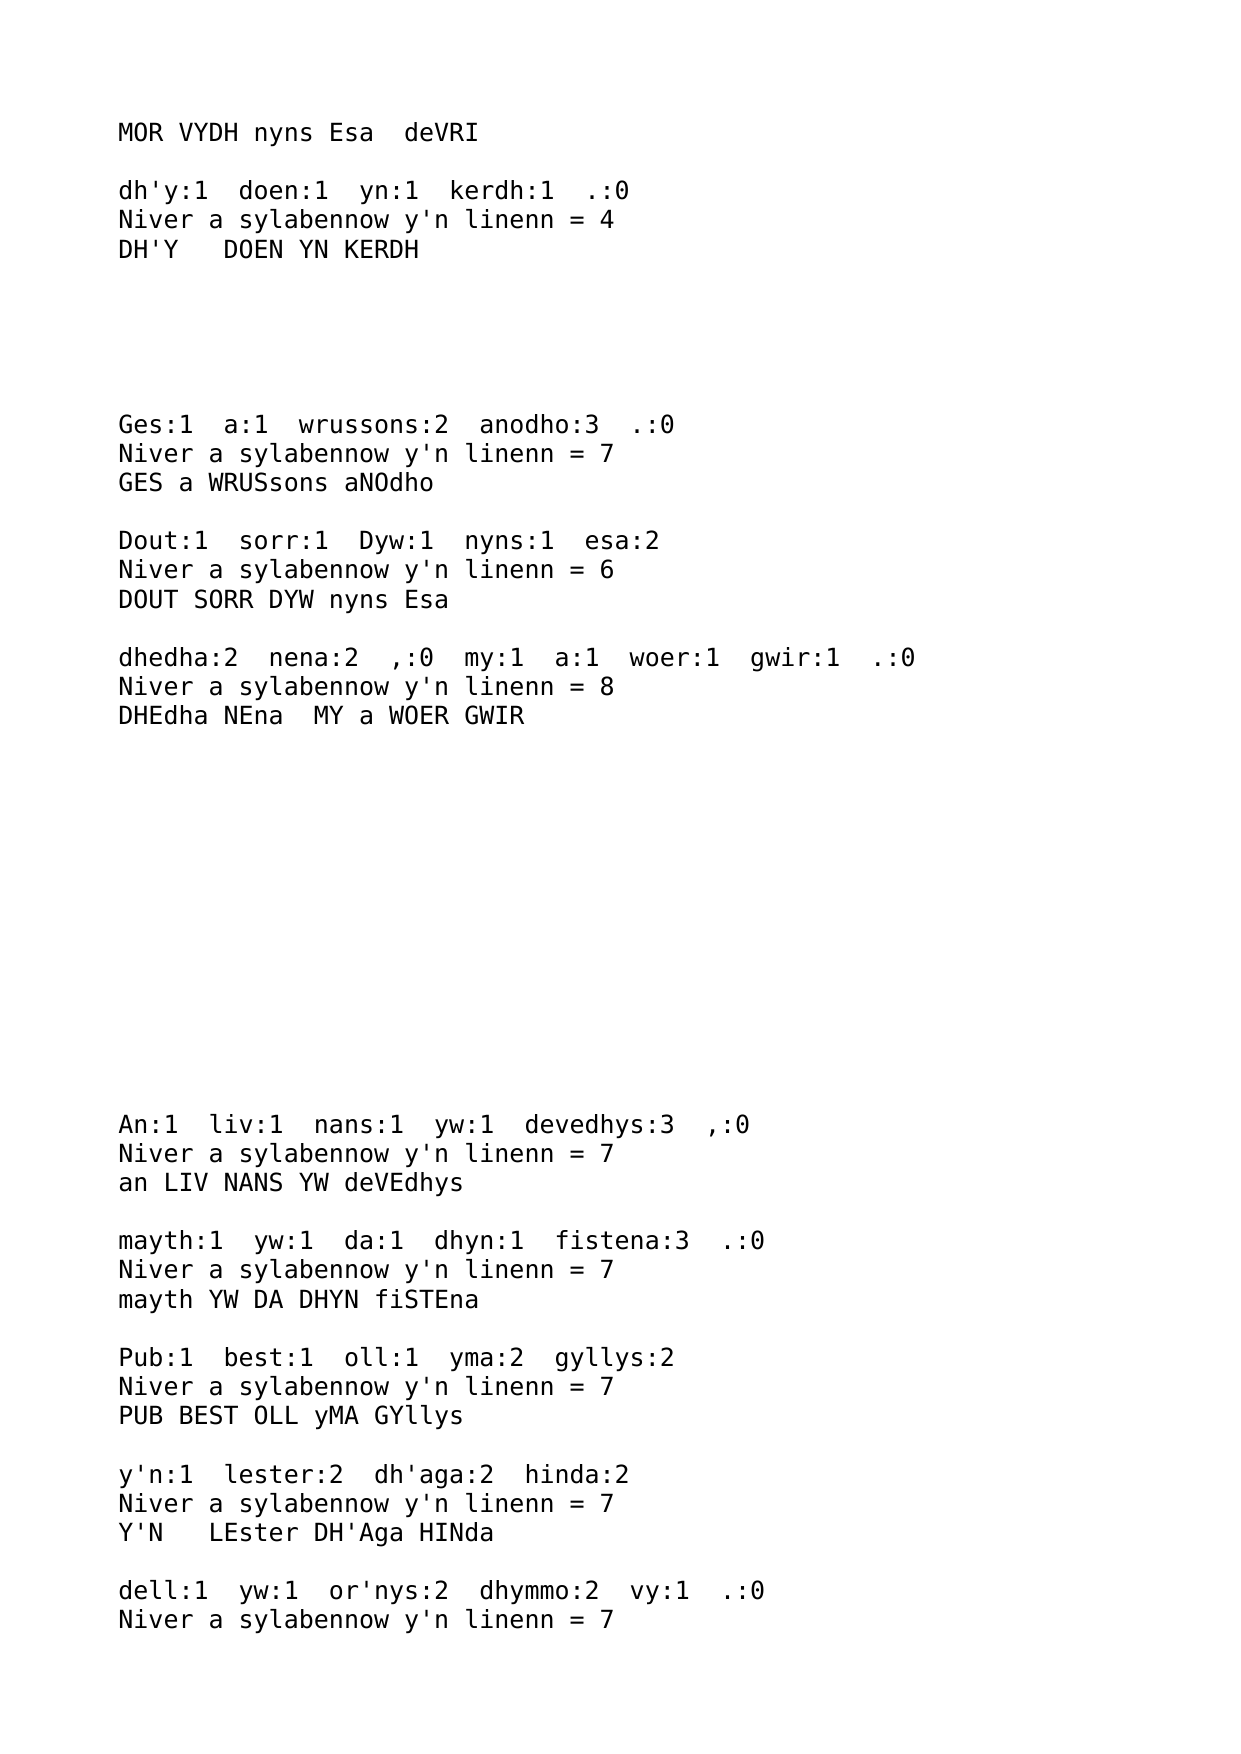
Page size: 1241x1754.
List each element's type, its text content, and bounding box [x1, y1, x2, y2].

text mayth:1 yw:1 da:1 dhyn:1 fistena:3 .:0 [118, 1226, 1122, 1256]
text Niver a sylabennow y'n linenn = 7 [118, 1139, 1122, 1168]
text Niver a sylabennow y'n linenn = 8 [118, 672, 1122, 701]
text Niver a sylabennow y'n linenn = 7 [118, 1256, 1122, 1285]
text Y'N LEster DH'Aga HINda [118, 1518, 1122, 1547]
text Niver a sylabennow y'n linenn = 6 [118, 556, 1122, 585]
text Dout:1 sorr:1 Dyw:1 nyns:1 esa:2 [118, 526, 1122, 556]
text Ges:1 a:1 wrussons:2 anodho:3 .:0 [118, 410, 1122, 439]
text Niver a sylabennow y'n linenn = 7 [118, 1372, 1122, 1401]
text MOR VYDH nyns Esa deVRI [118, 118, 1122, 147]
text Niver a sylabennow y'n linenn = 4 [118, 206, 1122, 235]
text DH'Y DOEN YN KERDH [118, 235, 1122, 264]
text y'n:1 lester:2 dh'aga:2 hinda:2 [118, 1460, 1122, 1489]
text mayth YW DA DHYN fiSTEna [118, 1285, 1122, 1314]
text Niver a sylabennow y'n linenn = 7 [118, 1606, 1122, 1635]
text an LIV NANS YW deVEdhys [118, 1168, 1122, 1197]
text dell:1 yw:1 or'nys:2 dhymmo:2 vy:1 .:0 [118, 1576, 1122, 1606]
text dhedha:2 nena:2 ,:0 my:1 a:1 woer:1 gwir:1 .:0 [118, 643, 1122, 672]
text Pub:1 best:1 oll:1 yma:2 gyllys:2 [118, 1343, 1122, 1372]
text Niver a sylabennow y'n linenn = 7 [118, 439, 1122, 468]
text dh'y:1 doen:1 yn:1 kerdh:1 .:0 [118, 176, 1122, 206]
text DOUT SORR DYW nyns Esa [118, 585, 1122, 614]
text An:1 liv:1 nans:1 yw:1 devedhys:3 ,:0 [118, 1110, 1122, 1139]
text PUB BEST OLL yMA GYllys [118, 1401, 1122, 1431]
text Niver a sylabennow y'n linenn = 7 [118, 1489, 1122, 1518]
text DHEdha NEna MY a WOER GWIR [118, 701, 1122, 731]
text GES a WRUSsons aNOdho [118, 468, 1122, 497]
